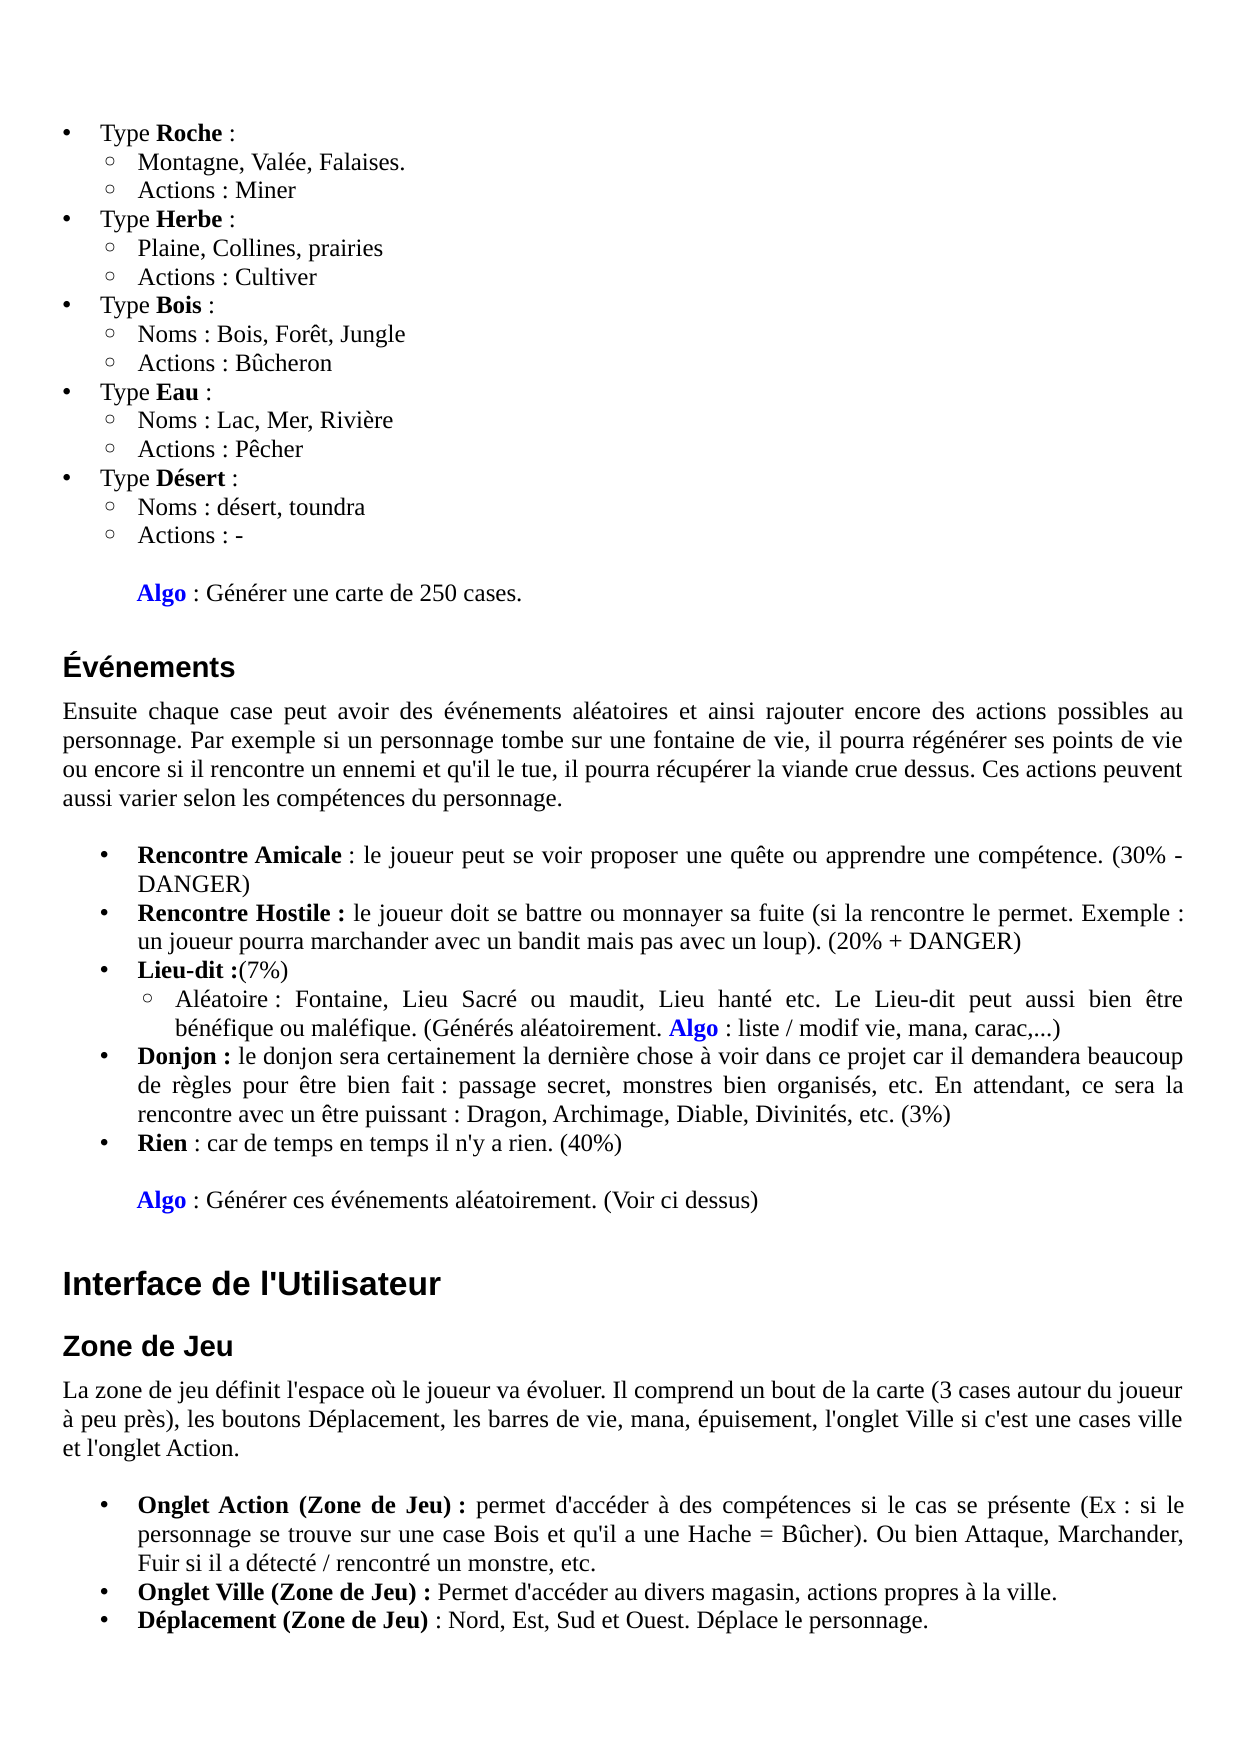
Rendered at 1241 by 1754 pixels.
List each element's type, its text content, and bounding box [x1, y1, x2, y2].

list Lieu-dit :(7%) [100, 955, 1184, 984]
text Algo : Générer ces événements aléatoirement. (Voir ci dessus) [62, 1185, 1184, 1214]
list Actions : - [100, 521, 1184, 549]
subtitle Interface de l'Utilisateur [62, 1263, 1184, 1302]
list Aléatoire : Fontaine, Lieu Sacré ou maudit, Lieu hanté etc. Le Lieu-dit peut aussi bien être bénéfique ou maléfique. (Générés aléatoirement. Algo : liste / modif vie, mana, carac,...) [137, 984, 1184, 1041]
list Type Herbe : [62, 204, 1184, 233]
subtitle Événements [62, 650, 1184, 684]
list Rien : car de temps en temps il n'y a rien. (40%) [100, 1128, 1184, 1156]
list Rencontre Amicale : le joueur peut se voir proposer une quête ou apprendre une compétence. (30% - DANGER) [100, 840, 1184, 898]
list Type Eau : [62, 377, 1184, 406]
list Déplacement (Zone de Jeu) : Nord, Est, Sud et Ouest. Déplace le personnage. [100, 1606, 1184, 1634]
list Plaine, Collines, prairies [100, 233, 1184, 262]
text Algo : Générer une carte de 250 cases. [62, 578, 1184, 607]
list Actions : Pêcher [100, 434, 1184, 463]
list Montagne, Valée, Falaises. [100, 147, 1184, 176]
text La zone de jeu définit l'espace où le joueur va évoluer. Il comprend un bout de la carte (3 cases autour du joueur à peu près), les boutons Déplacement, les barres de vie, mana, épuisement, l'onglet Ville si c'est une cases ville et l'onglet Action. [62, 1376, 1184, 1462]
subtitle Zone de Jeu [62, 1329, 1184, 1363]
list Type Roche : [62, 118, 1184, 147]
list Onglet Ville (Zone de Jeu) : Permet d'accéder au divers magasin, actions propres à la ville. [100, 1577, 1184, 1606]
list Actions : Cultiver [100, 262, 1184, 291]
text Ensuite chaque case peut avoir des événements aléatoires et ainsi rajouter encore des actions possibles au personnage. Par exemple si un personnage tombe sur une fontaine de vie, il pourra régénérer ses points de vie ou encore si il rencontre un ennemi et qu'il le tue, il pourra récupérer la viande crue dessus. Ces actions peuvent aussi varier selon les compétences du personnage. [62, 696, 1184, 811]
list Actions : Bûcheron [100, 348, 1184, 377]
list Onglet Action (Zone de Jeu) : permet d'accéder à des compétences si le cas se présente (Ex : si le personnage se trouve sur une case Bois et qu'il a une Hache = Bûcher). Ou bien Attaque, Marchander, Fuir si il a détecté / rencontré un monstre, etc. [100, 1491, 1184, 1577]
list Actions : Miner [100, 176, 1184, 204]
list Type Bois : [62, 291, 1184, 319]
list Rencontre Hostile : le joueur doit se battre ou monnayer sa fuite (si la rencontre le permet. Exemple : un joueur pourra marchander avec un bandit mais pas avec un loup). (20% + DANGER) [100, 898, 1184, 955]
list Noms : Lac, Mer, Rivière [100, 406, 1184, 434]
list Type Désert : [62, 463, 1184, 492]
list Noms : désert, toundra [100, 492, 1184, 521]
list Noms : Bois, Forêt, Jungle [100, 319, 1184, 348]
list Donjon : le donjon sera certainement la dernière chose à voir dans ce projet car il demandera beaucoup de règles pour être bien fait : passage secret, monstres bien organisés, etc. En attendant, ce sera la rencontre avec un être puissant : Dragon, Archimage, Diable, Divinités, etc. (3%) [100, 1041, 1184, 1128]
